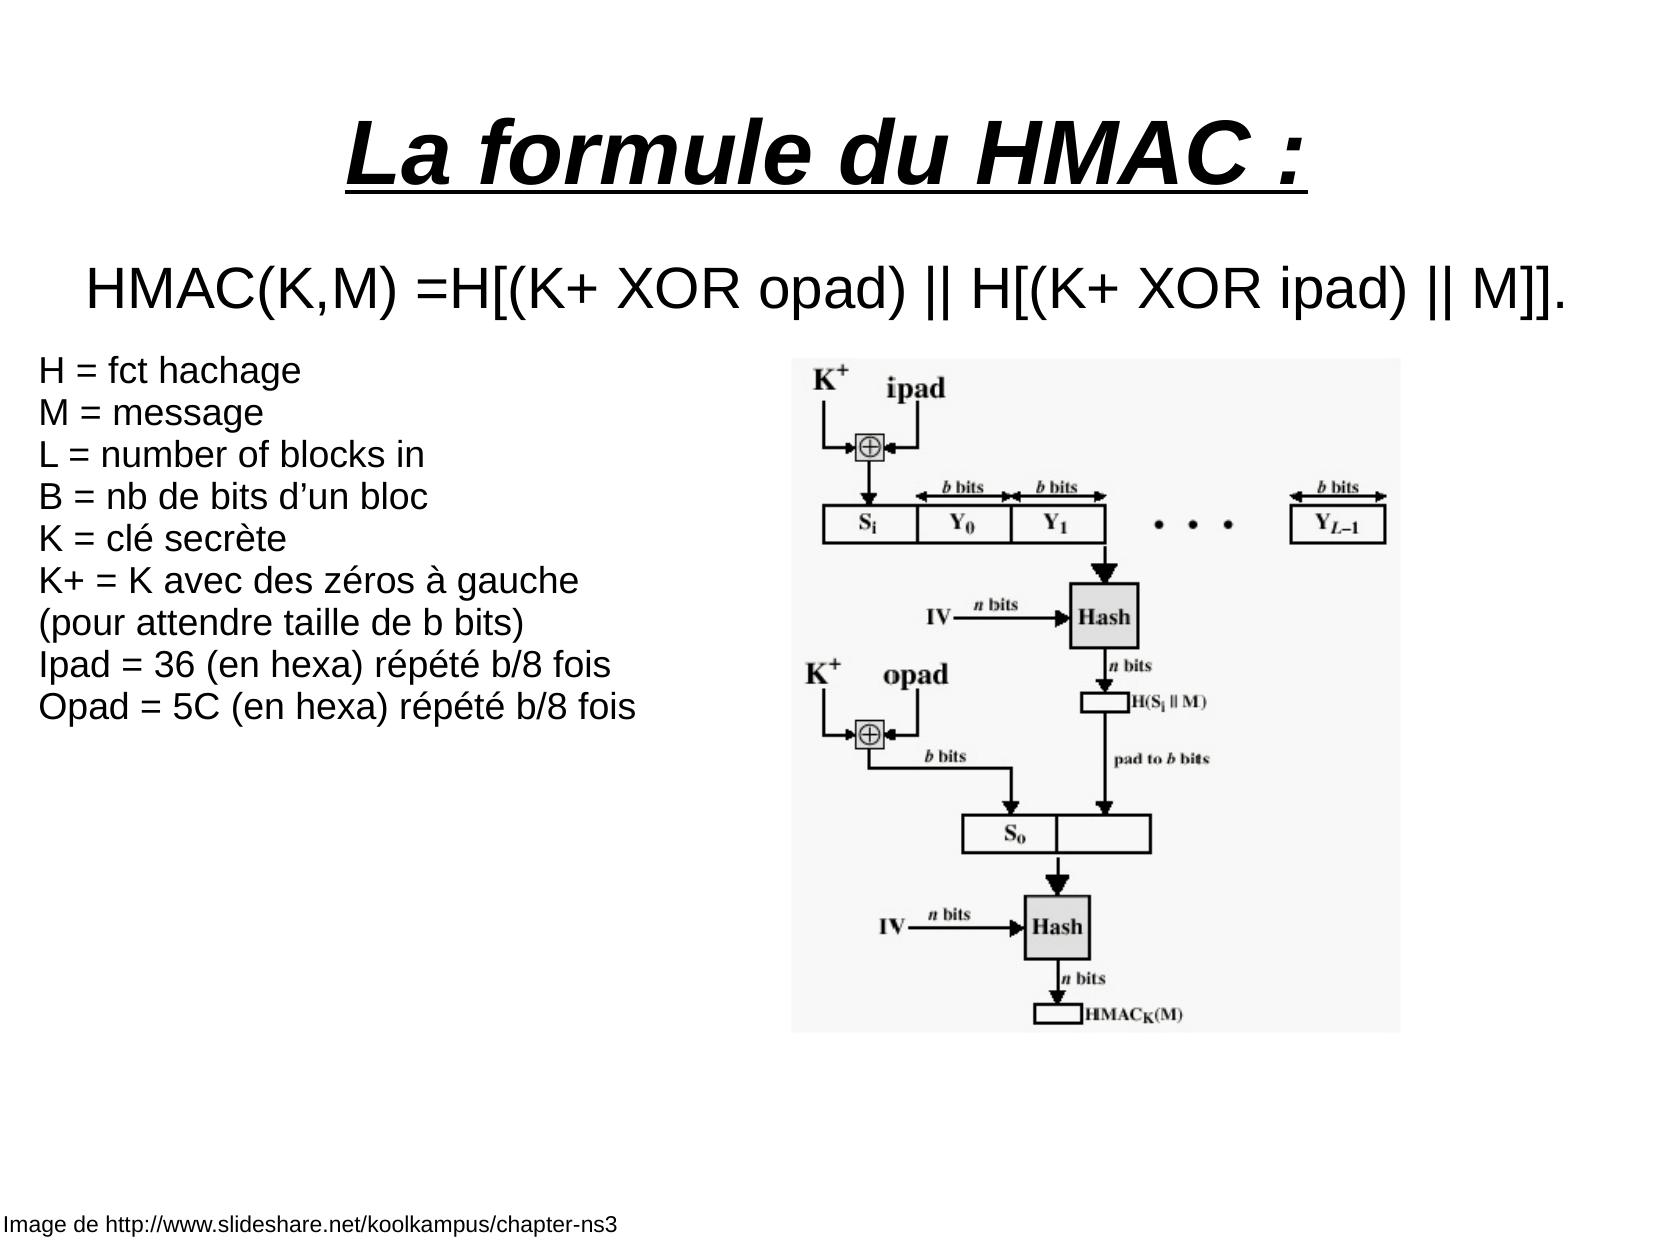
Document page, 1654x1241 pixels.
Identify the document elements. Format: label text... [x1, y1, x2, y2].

title La formule du HMAC : [82, 49, 1571, 248]
text_box H = fct hachage M = message L = number of blocks in B = nb de bits d’un bloc K = clé secrète K+ = K avec des zéros à gauche (pour attendre taille de b bits) Ipad = 36 (en hexa) répété b/8 fois Opad = 5C (en hexa) répété b/8 fois [23, 342, 1583, 1002]
text_box HMAC(K,M) =H[(K+ XOR opad) || H[(K+ XOR ipad) || M]]. [70, 248, 1630, 341]
picture [791, 354, 1430, 1061]
text_box Image de http://www.slideshare.net/koolkampus/chapter-ns3 [0, 1204, 1205, 1241]
